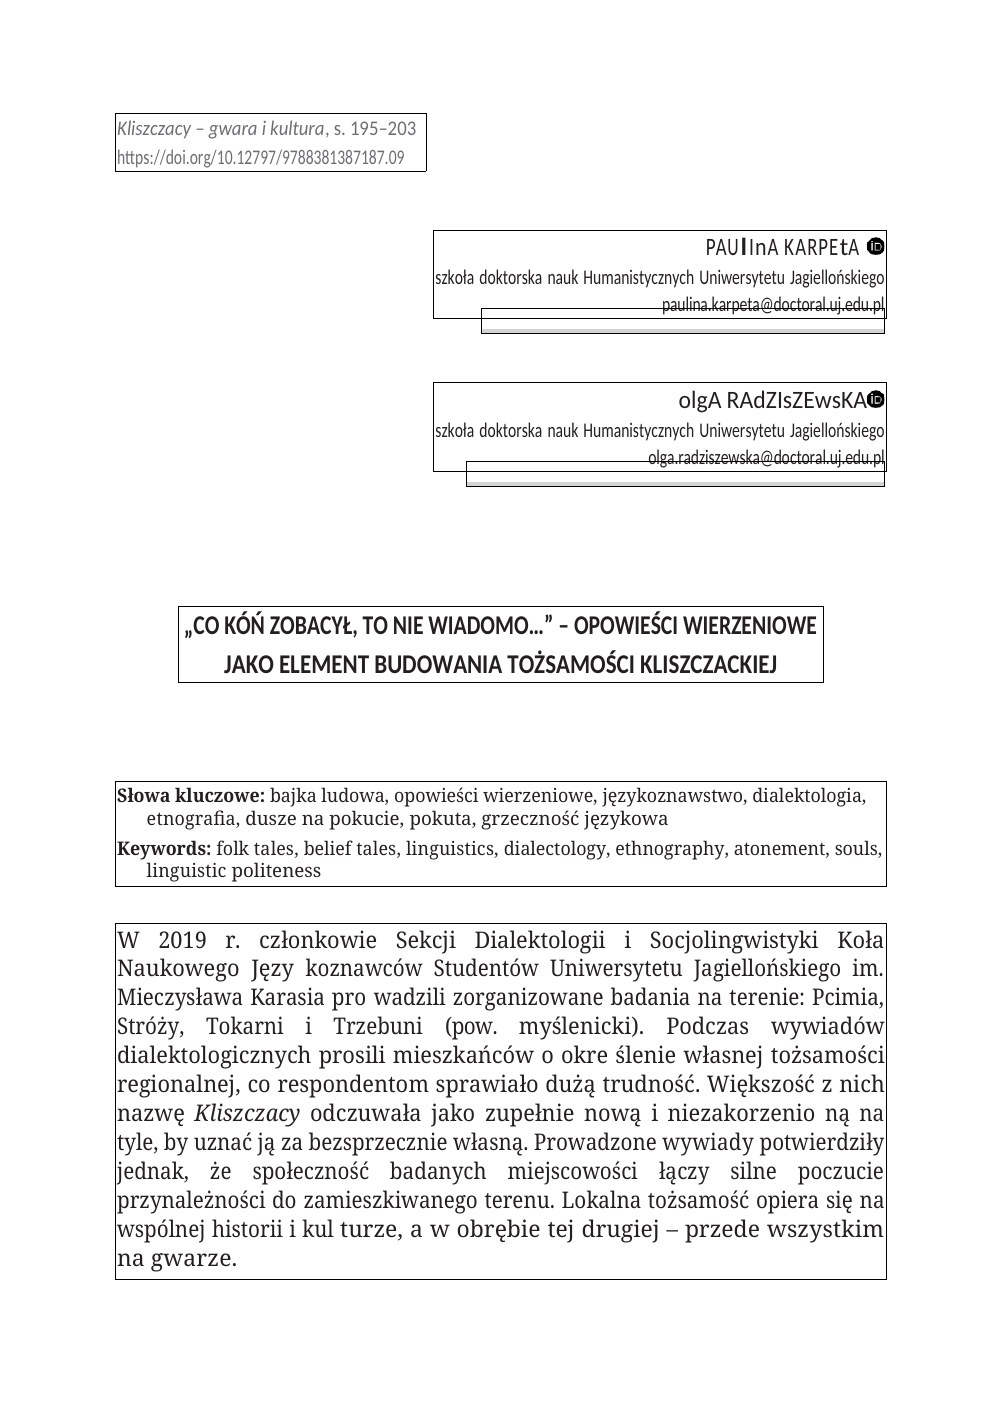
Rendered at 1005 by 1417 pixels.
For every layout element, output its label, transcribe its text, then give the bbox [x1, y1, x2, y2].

text PAUlInA KARPEtA [706, 231, 886, 262]
text https://doi.org/10.12797/9788381387187.09 [117, 144, 426, 170]
text olgA RAdZIsZEwsKA [678, 384, 886, 414]
text Kliszczacy – gwara i kultura, s. 195–203 [117, 115, 426, 141]
text Keywords: folk tales, belief tales, linguistics, dialectology, ethnography, atonement, souls, linguistic politeness [117, 837, 886, 883]
text olga.radziszewska@doctoral.uj.edu.pl [434, 444, 885, 470]
text paulina.karpeta@doctoral.uj.edu.pl [434, 291, 885, 317]
text W 2019 r. członkowie Sekcji Dialektologii i Socjolingwistyki Koła Naukowego Języ­ koznawców Studentów Uniwersytetu Jagiellońskiego im. Mieczysława Karasia pro­ wadzili zorganizowane badania na terenie: Pcimia, Stróży, Tokarni i Trzebuni (pow. myślenicki). Podczas wywiadów dialektologicznych prosili mieszkańców o okre­ ślenie własnej tożsamości regionalnej, co respondentom sprawiało dużą trudność. Większość z nich nazwę Kliszczacy odczuwała jako zupełnie nową i niezakorzenio­ ną na tyle, by uznać ją za bezsprzecznie własną. Prowadzone wywiady potwierdziły jednak, że społeczność badanych miejscowości łączy silne poczucie przynależności do zamieszkiwanego terenu. Lokalna tożsamość opiera się na wspólnej historii i kul­ turze, a w obrębie tej drugiej – przede wszystkim na gwarze. [117, 925, 885, 1274]
text „CO KÓŃ ZOBACYŁ, TO NIE WIADOMO…” – OPOWIEŚCI WIERZENIOWE [182, 608, 819, 641]
picture [866, 390, 885, 408]
text Słowa kluczowe: bajka ludowa, opowieści wierzeniowe, językoznawstwo, dialektologia, etnografia, dusze na pokucie, pokuta, grzeczność językowa [117, 784, 886, 831]
text szkoła doktorska nauk Humanistycznych Uniwersytetu Jagiellońskiego [434, 417, 885, 443]
text JAKO ELEMENT BUDOWANIA TOŻSAMOŚCI KLISZCZACKIEJ [182, 647, 819, 680]
text szkoła doktorska nauk Humanistycznych Uniwersytetu Jagiellońskiego [434, 264, 885, 290]
picture [866, 237, 885, 255]
